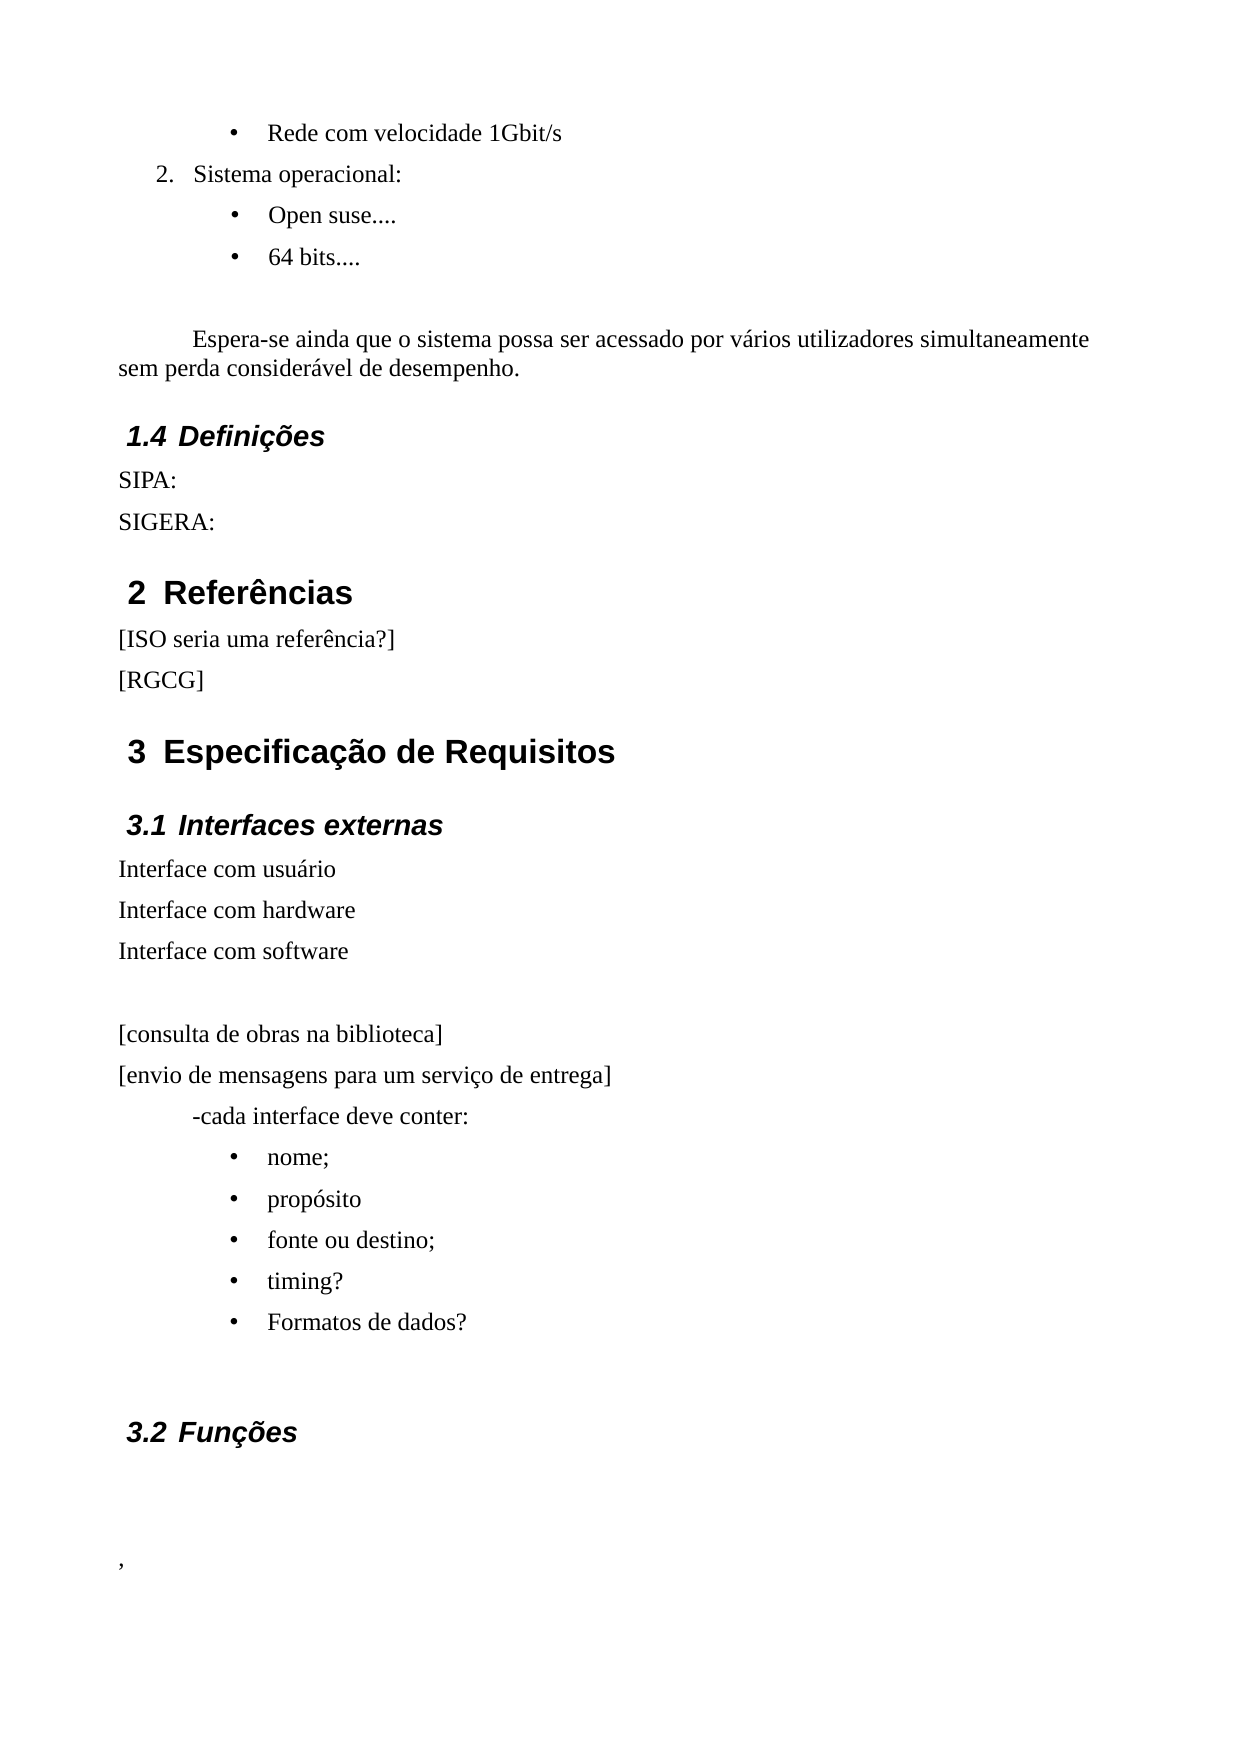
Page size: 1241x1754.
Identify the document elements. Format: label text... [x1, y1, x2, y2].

subtitle Definições [118, 419, 1122, 453]
text SIGERA: [118, 507, 1122, 535]
list propósito [229, 1184, 1122, 1212]
list fonte ou destino; [229, 1225, 1122, 1254]
list Open suse.... [231, 201, 1122, 229]
text [RGCG] [118, 665, 1122, 694]
text -cada interface deve conter: [118, 1101, 1122, 1130]
text Interface com usuário [118, 854, 1122, 882]
list 64 bits.... [231, 242, 1122, 271]
list Sistema operacional: [156, 159, 1122, 188]
text [envio de mensagens para um serviço de entrega] [118, 1060, 1122, 1089]
text Interface com software [118, 936, 1122, 965]
subtitle Referências [118, 573, 1122, 612]
text [ISO seria uma referência?] [118, 624, 1122, 653]
text , [118, 1543, 1122, 1572]
list Rede com velocidade 1Gbit/s [229, 118, 1122, 147]
text SIPA: [118, 465, 1122, 494]
list timing? [229, 1266, 1122, 1295]
text Interface com hardware [118, 895, 1122, 924]
subtitle Especificação de Requisitos [118, 732, 1122, 770]
text [consulta de obras na biblioteca] [118, 1019, 1122, 1047]
subtitle Interfaces externas [118, 808, 1122, 841]
list Formatos de dados? [229, 1307, 1122, 1336]
list nome; [229, 1142, 1122, 1171]
subtitle Funções [118, 1415, 1122, 1448]
text Espera-se ainda que o sistema possa ser acessado por vários utilizadores simultaneamente sem perda considerável de desempenho. [118, 324, 1122, 382]
